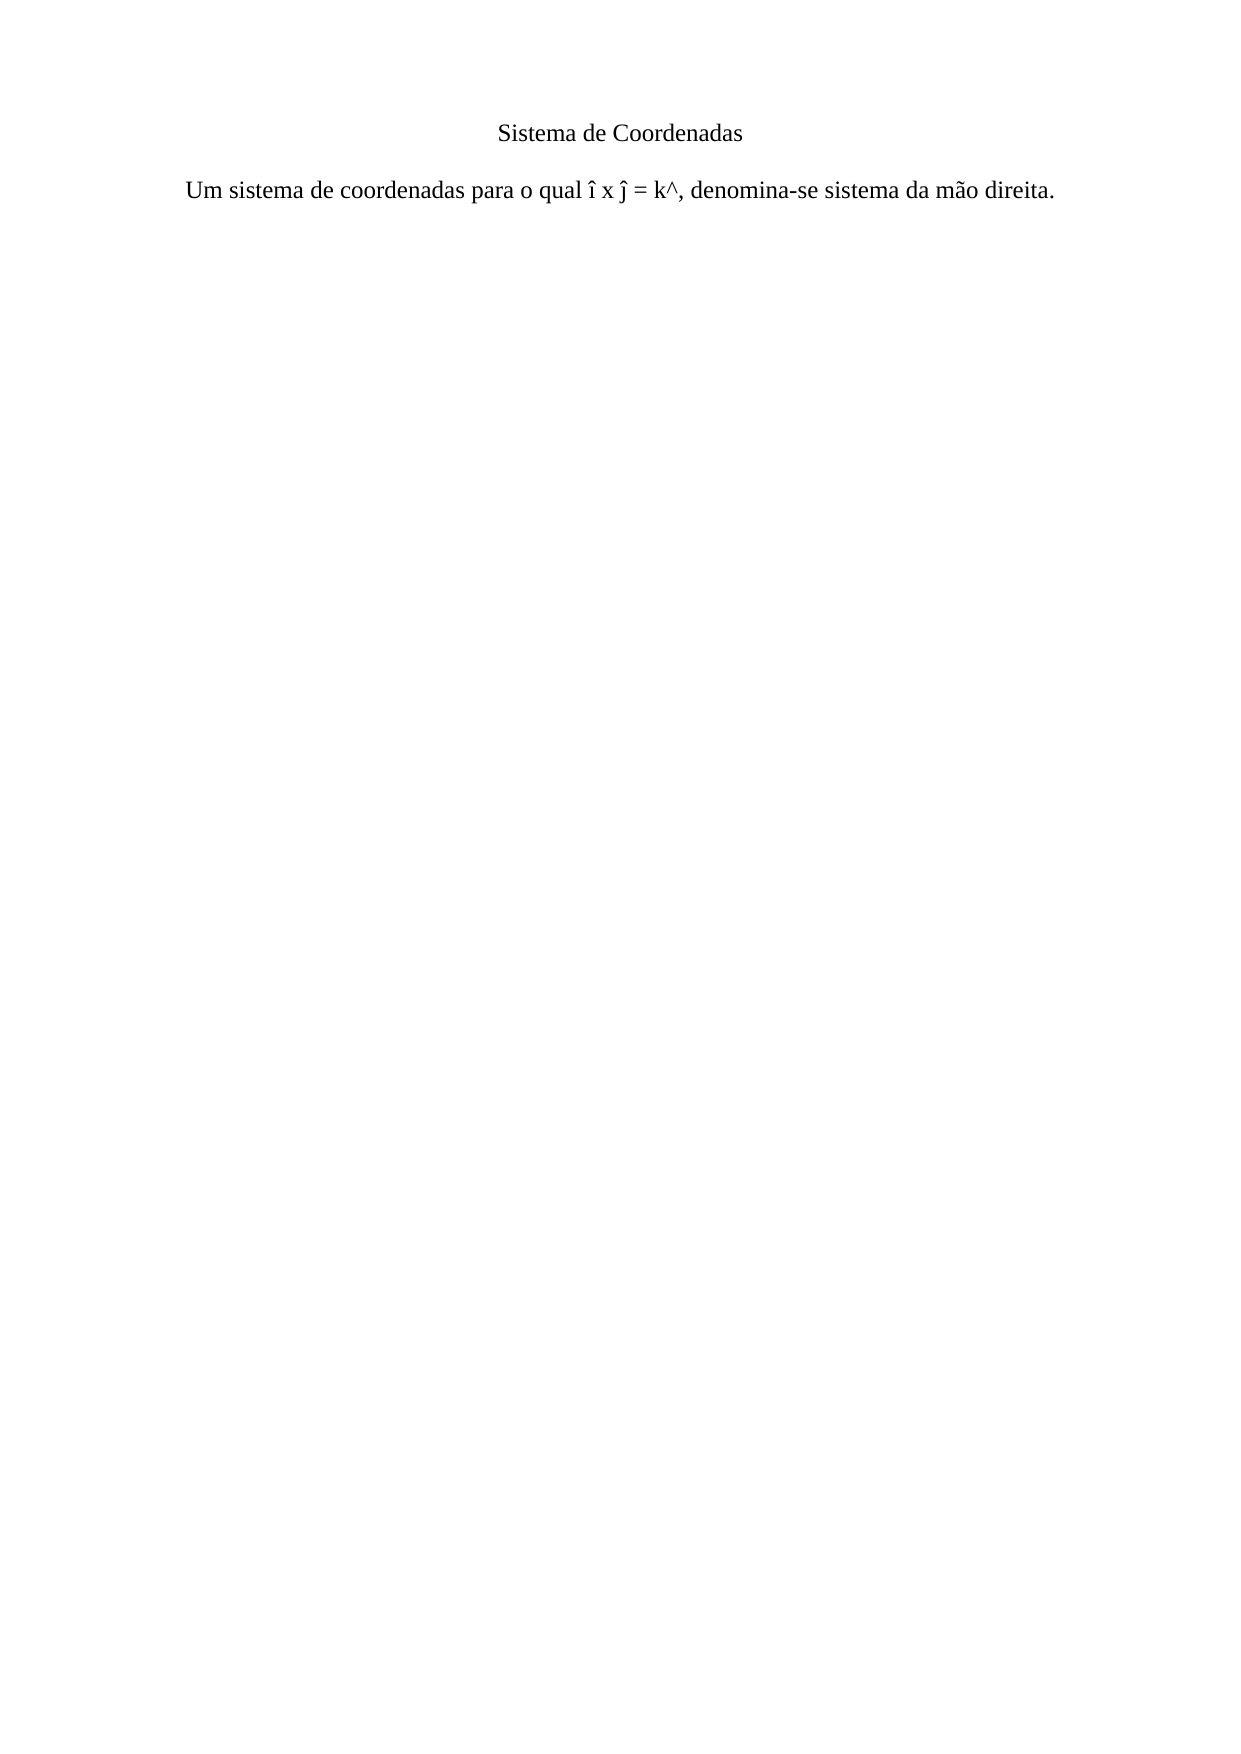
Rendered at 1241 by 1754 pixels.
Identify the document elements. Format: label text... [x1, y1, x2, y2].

text Sistema de Coordenadas [118, 118, 1122, 147]
text Um sistema de coordenadas para o qual î x ĵ = k^, denomina-se sistema da mão direita. [118, 176, 1122, 204]
